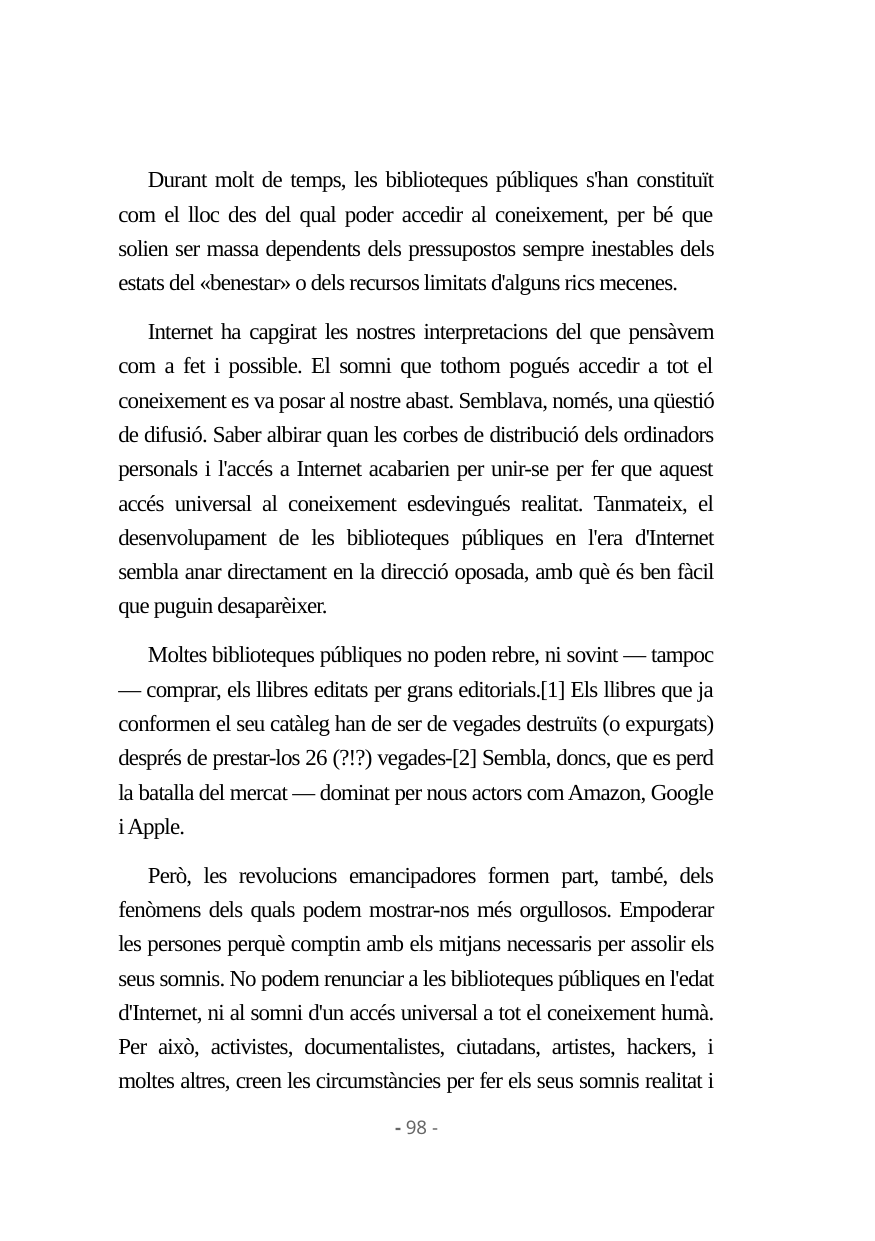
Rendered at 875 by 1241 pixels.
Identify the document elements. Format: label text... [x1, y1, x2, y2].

text Durant molt de temps, les biblioteques públiques s'han constituït com el lloc des del qual poder accedir al coneixement, per bé que solien ser massa dependents dels pressupostos sempre inestables dels estats del «benestar» o dels recursos limitats d'alguns rics mecenes. [118, 160, 714, 297]
text Però, les revolucions emancipadores formen part, també, dels fenòmens dels quals podem mostrar-nos més orgullosos. Empoderar les persones perquè comptin amb els mitjans necessaris per assolir els seus somnis. No podem renunciar a les biblioteques públiques en l'edat d'Internet, ni al somni d'un accés universal a tot el coneixement humà. Per això, activistes, documentalistes, ciutadans, artistes, hackers, i moltes altres, creen les circumstàncies per fer els seus somnis realitat i [118, 856, 714, 1096]
text Moltes biblioteques públiques no poden rebre, ni sovint — tampoc— comprar, els llibres editats per grans editorials.[1] Els llibres que ja conformen el seu catàleg han de ser de vegades destruïts (o expurgats) després de prestar-los 26 (?!?) vegades-[2] Sembla, doncs, que es perd la batalla del mercat — dominat per nous actors com Amazon, Google i Apple. [118, 636, 714, 841]
text Internet ha capgirat les nostres interpretacions del que pensàvem com a fet i possible. El somni que tothom pogués accedir a tot el coneixement es va posar al nostre abast. Semblava, només, una qüestió de difusió. Saber albirar quan les corbes de distribució dels ordinadors personals i l'accés a Internet acabarien per unir-se per fer que aquest accés universal al coneixement esdevingués realitat. Tanmateix, el desenvolupament de les biblioteques públiques en l'era d'Internet sembla anar directament en la direcció oposada, amb què és ben fàcil que puguin desaparèixer. [118, 312, 714, 621]
